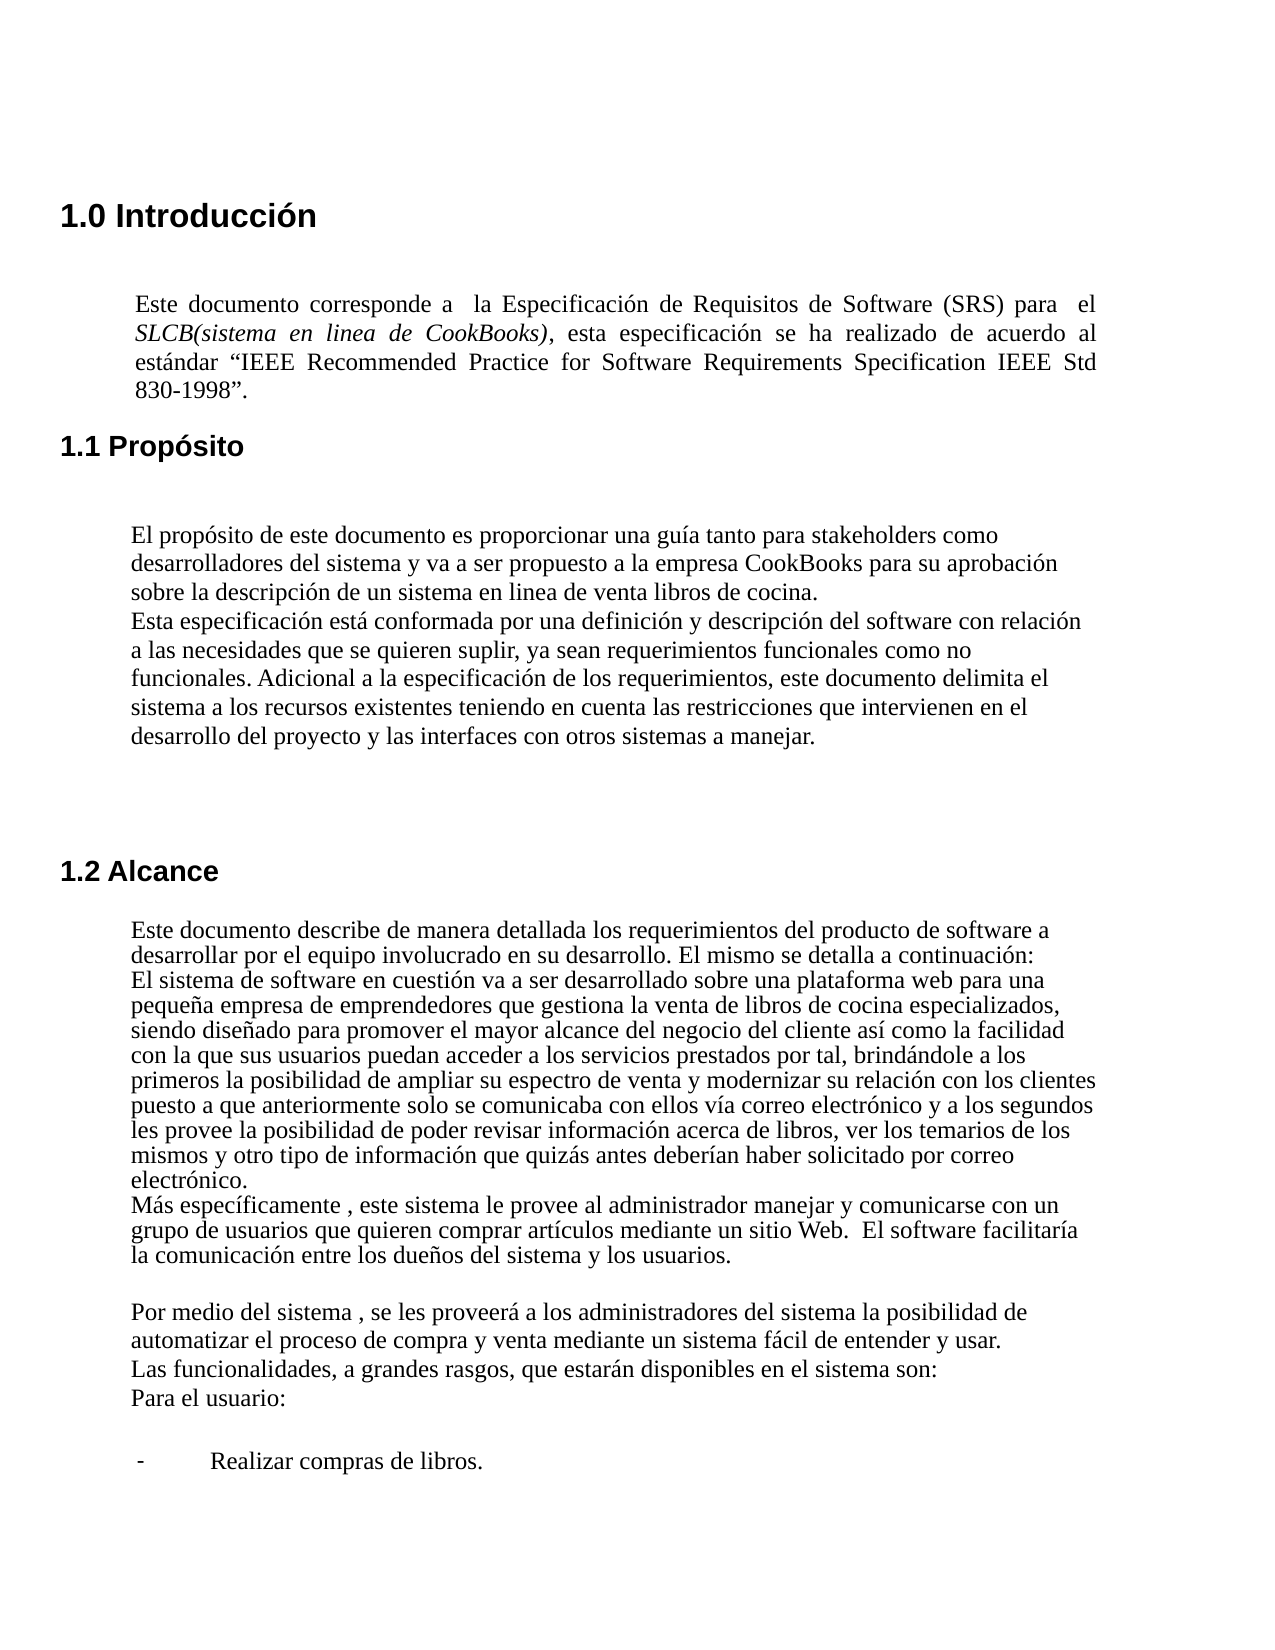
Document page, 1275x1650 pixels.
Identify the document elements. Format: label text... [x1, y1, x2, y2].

text Esta especificación está conformada por una definición y descripción del software con relación a las necesidades que se quieren suplir, ya sean requerimientos funcionales como no funcionales. Adicional a la especificación de los requerimientos, este documento delimita el sistema a los recursos existentes teniendo en cuenta las restricciones que intervienen en el desarrollo del proyecto y las interfaces con otros sistemas a manejar. [131, 606, 1098, 750]
text El sistema de software en cuestión va a ser desarrollado sobre una plataforma web para una pequeña empresa de emprendedores que gestiona la venta de libros de cocina especializados, siendo diseñado para promover el mayor alcance del negocio del cliente así como la facilidad con la que sus usuarios puedan acceder a los servicios prestados por tal, brindándole a los primeros la posibilidad de ampliar su espectro de venta y modernizar su relación con los clientes puesto a que anteriormente solo se comunicaba con ellos vía correo electrónico y a los segundos les provee la posibilidad de poder revisar información acerca de libros, ver los temarios de los mismos y otro tipo de información que quizás antes deberían haber solicitado por correo electrónico. [131, 968, 1098, 1193]
subtitle 1.2 Alcance [60, 854, 1098, 888]
text Para el usuario: [131, 1383, 1098, 1412]
text Este documento describe de manera detallada los requerimientos del producto de software a desarrollar por el equipo involucrado en su desarrollo. El mismo se detalla a continuación: [131, 918, 1098, 968]
text Las funcionalidades, a grandes rasgos, que estarán disponibles en el sistema son: [131, 1354, 1098, 1383]
subtitle 1.0 Introducción [60, 197, 1098, 235]
text Más específicamente , este sistema le provee al administrador manejar y comunicarse con un grupo de usuarios que quieren comprar artículos mediante un sitio Web. El software facilitaría la comunicación entre los dueños del sistema y los usuarios. [131, 1193, 1098, 1268]
text Por medio del sistema , se les proveerá a los administradores del sistema la posibilidad de automatizar el proceso de compra y venta mediante un sistema fácil de entender y usar. [131, 1297, 1098, 1354]
text Este documento corresponde a la Especificación de Requisitos de Software (SRS) para el SLCB(sistema en linea de CookBooks), esta especificación se ha realizado de acuerdo al estándar “IEEE Recommended Practice for Software Requirements Specification IEEE Std 830-1998”. [135, 289, 1098, 404]
text El propósito de este documento es proporcionar una guía tanto para stakeholders como desarrolladores del sistema y va a ser propuesto a la empresa CookBooks para su aprobación sobre la descripción de un sistema en linea de venta libros de cocina. [131, 520, 1098, 606]
subtitle 1.1 Propósito [60, 429, 1098, 463]
list Realizar compras de libros. [137, 1445, 1098, 1476]
